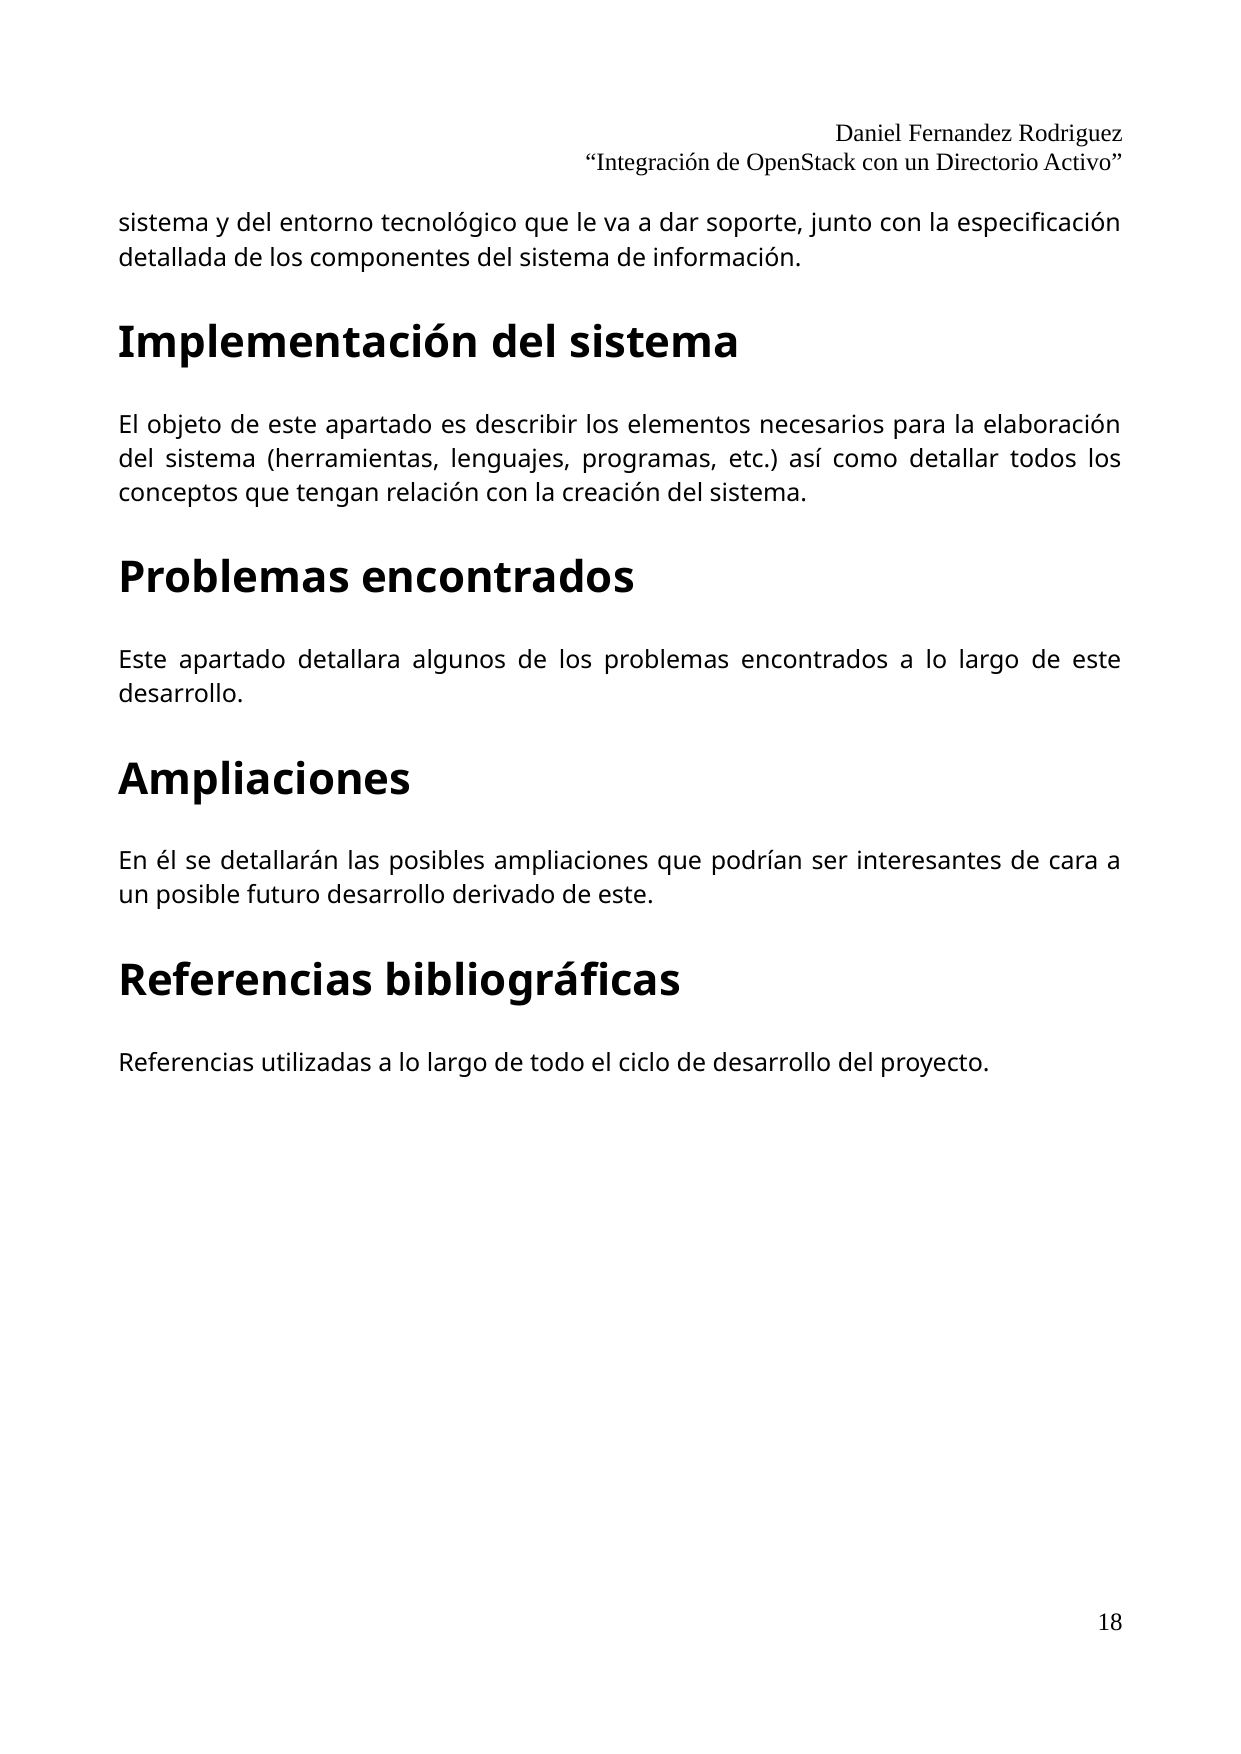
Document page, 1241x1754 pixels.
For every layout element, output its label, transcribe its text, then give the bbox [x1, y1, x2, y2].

subtitle Problemas encontrados [118, 546, 1122, 606]
text El objeto de este apartado es describir los elementos necesarios para la elaboración del sistema (herramientas, lenguajes, programas, etc.) así como detallar todos los conceptos que tengan relación con la creación del sistema. [118, 406, 1122, 508]
text sistema y del entorno tecnológico que le va a dar soporte, junto con la especificación detallada de los componentes del sistema de información. [118, 205, 1122, 273]
text En él se detallarán las posibles ampliaciones que podrían ser interesantes de cara a un posible futuro desarrollo derivado de este. [118, 843, 1122, 911]
text Referencias utilizadas a lo largo de todo el ciclo de desarrollo del proyecto. [118, 1044, 1122, 1078]
subtitle Ampliaciones [118, 747, 1122, 807]
subtitle Implementación del sistema [118, 311, 1122, 370]
text Este apartado detallara algunos de los problemas encontrados a lo largo de este desarrollo. [118, 642, 1122, 710]
subtitle Referencias bibliográficas [118, 948, 1122, 1008]
